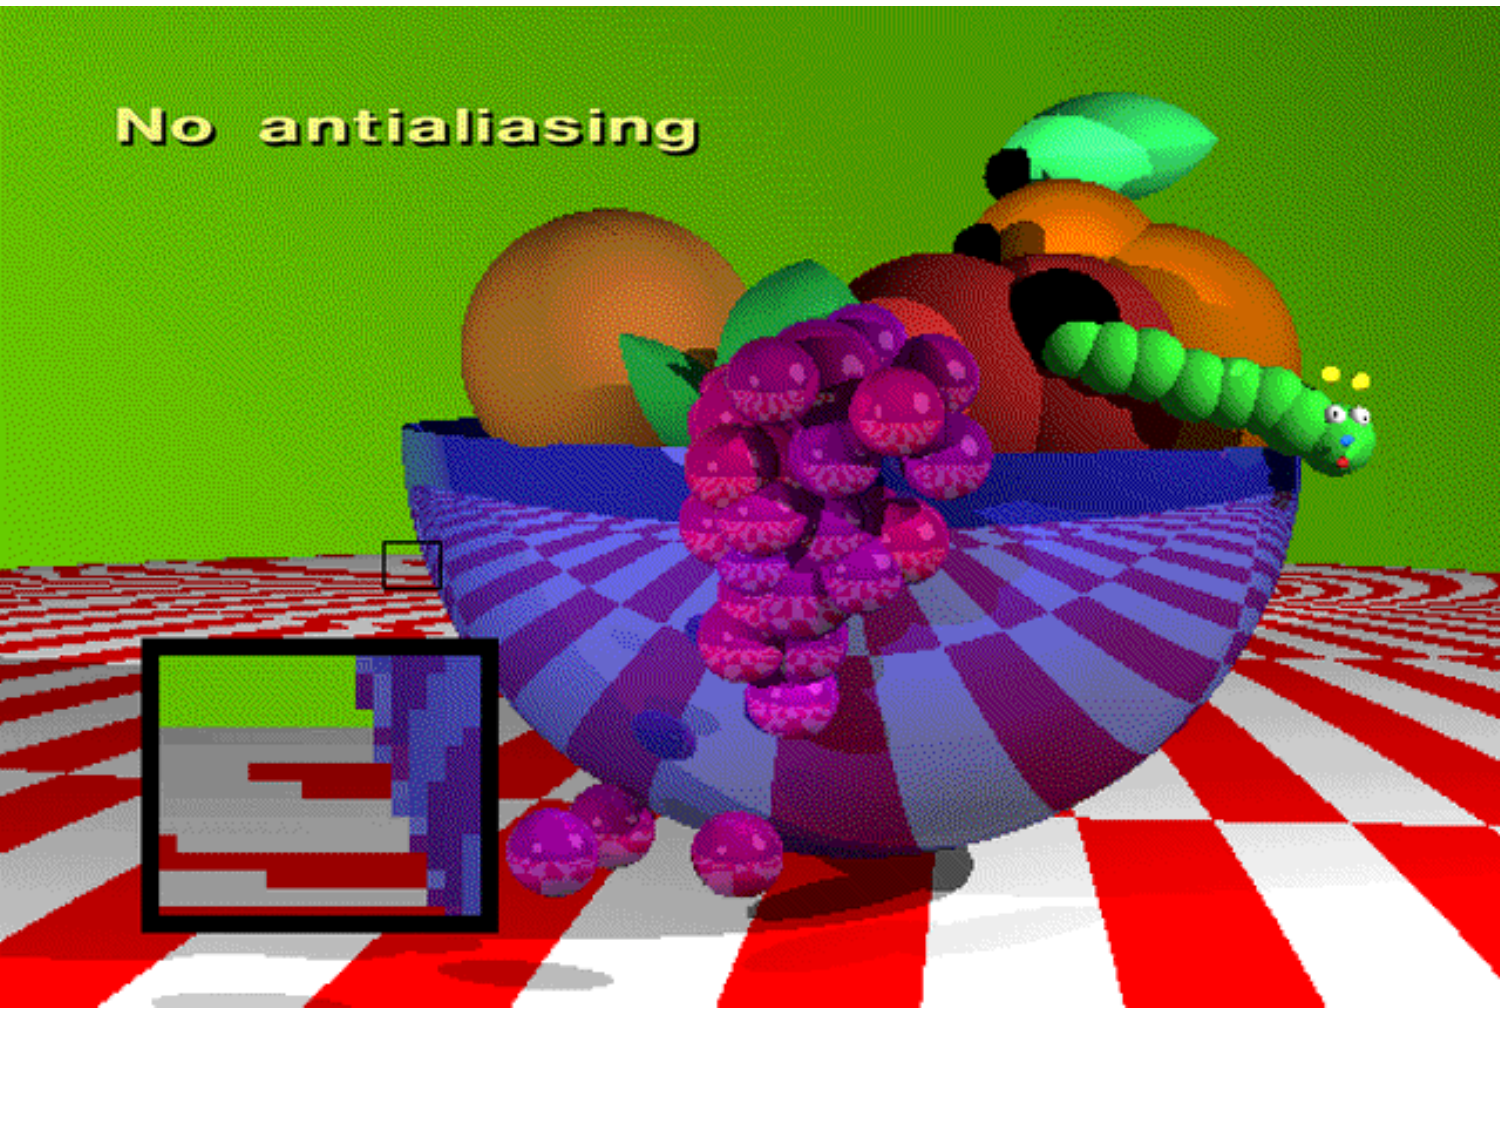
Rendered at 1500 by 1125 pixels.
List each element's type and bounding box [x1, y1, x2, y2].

picture [0, 6, 1500, 1008]
